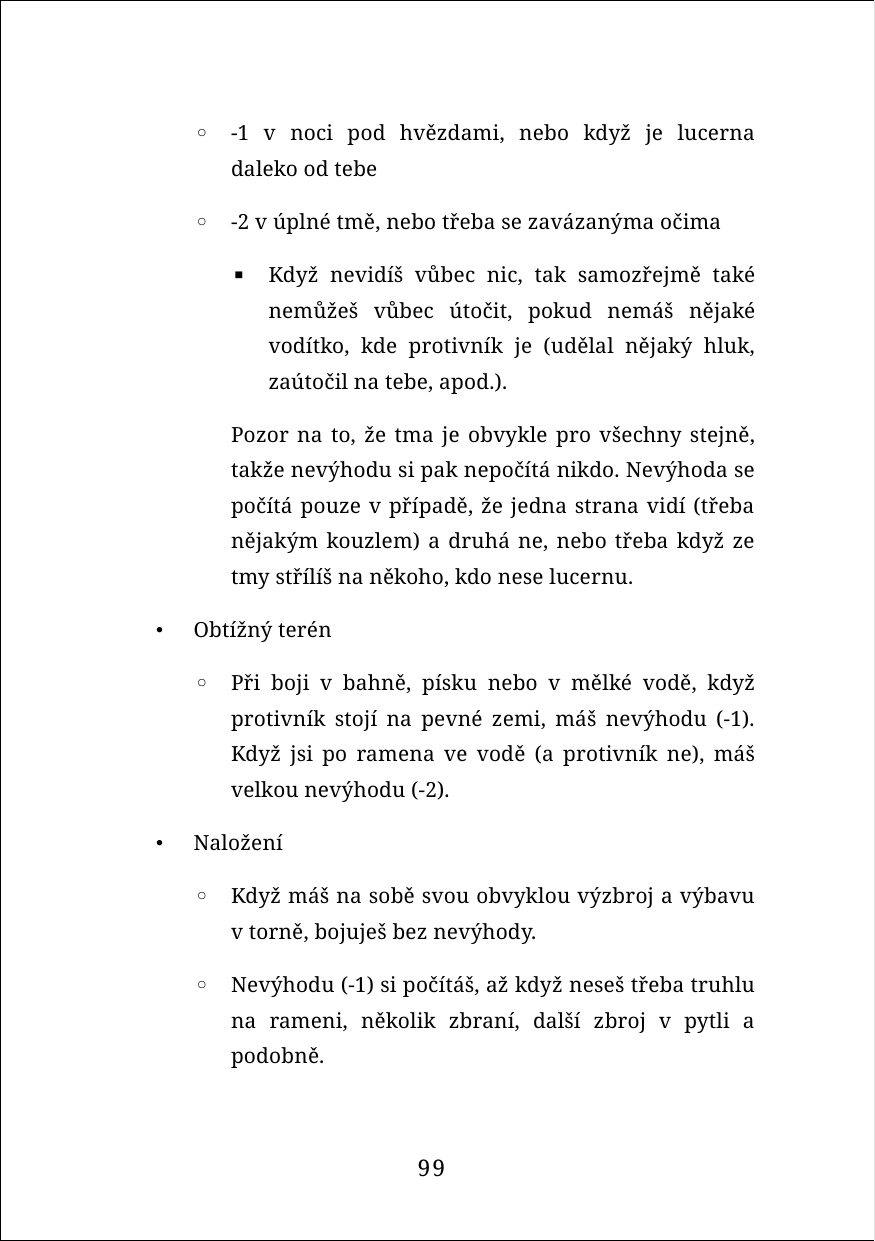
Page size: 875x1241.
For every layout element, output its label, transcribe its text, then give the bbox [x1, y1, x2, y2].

list Pozor na to, že tma je obvykle pro všechny stejně, takže nevýhodu si pak nepočítá nikdo. Nevýhoda se počítá pouze v případě, že jedna strana vidí (třeba nějakým kouzlem) a druhá ne, nebo třeba když ze tmy střílíš na někoho, kdo nese lucernu. [193, 420, 756, 591]
list Naložení [156, 828, 756, 857]
list Nevýhodu (-1) si počítáš, až když neseš třeba truhlu na rameni, několik zbraní, další zbroj v pytli a podobně. [193, 970, 756, 1070]
list -2 v úplné tmě, nebo třeba se zavázanýma očima [193, 207, 756, 235]
list Když máš na sobě svou obvyklou výzbroj a výbavu v torně, bojuješ bez nevýhody. [193, 882, 756, 946]
list -1 v noci pod hvězdami, nebo když je lucerna daleko od tebe [193, 118, 756, 182]
list Když nevidíš vůbec nic, tak samozřejmě také nemůžeš vůbec útočit, pokud nemáš nějaké vodítko, kde protivník je (udělal nějaký hluk, zaútočil na tebe, apod.). [231, 260, 756, 395]
list Při boji v bahně, písku nebo v mělké vodě, když protivník stojí na pevné zemi, máš nevýhodu (-1). Když jsi po ramena ve vodě (a protivník ne), máš velkou nevýhodu (-2). [193, 668, 756, 803]
list Obtížný terén [156, 615, 756, 644]
